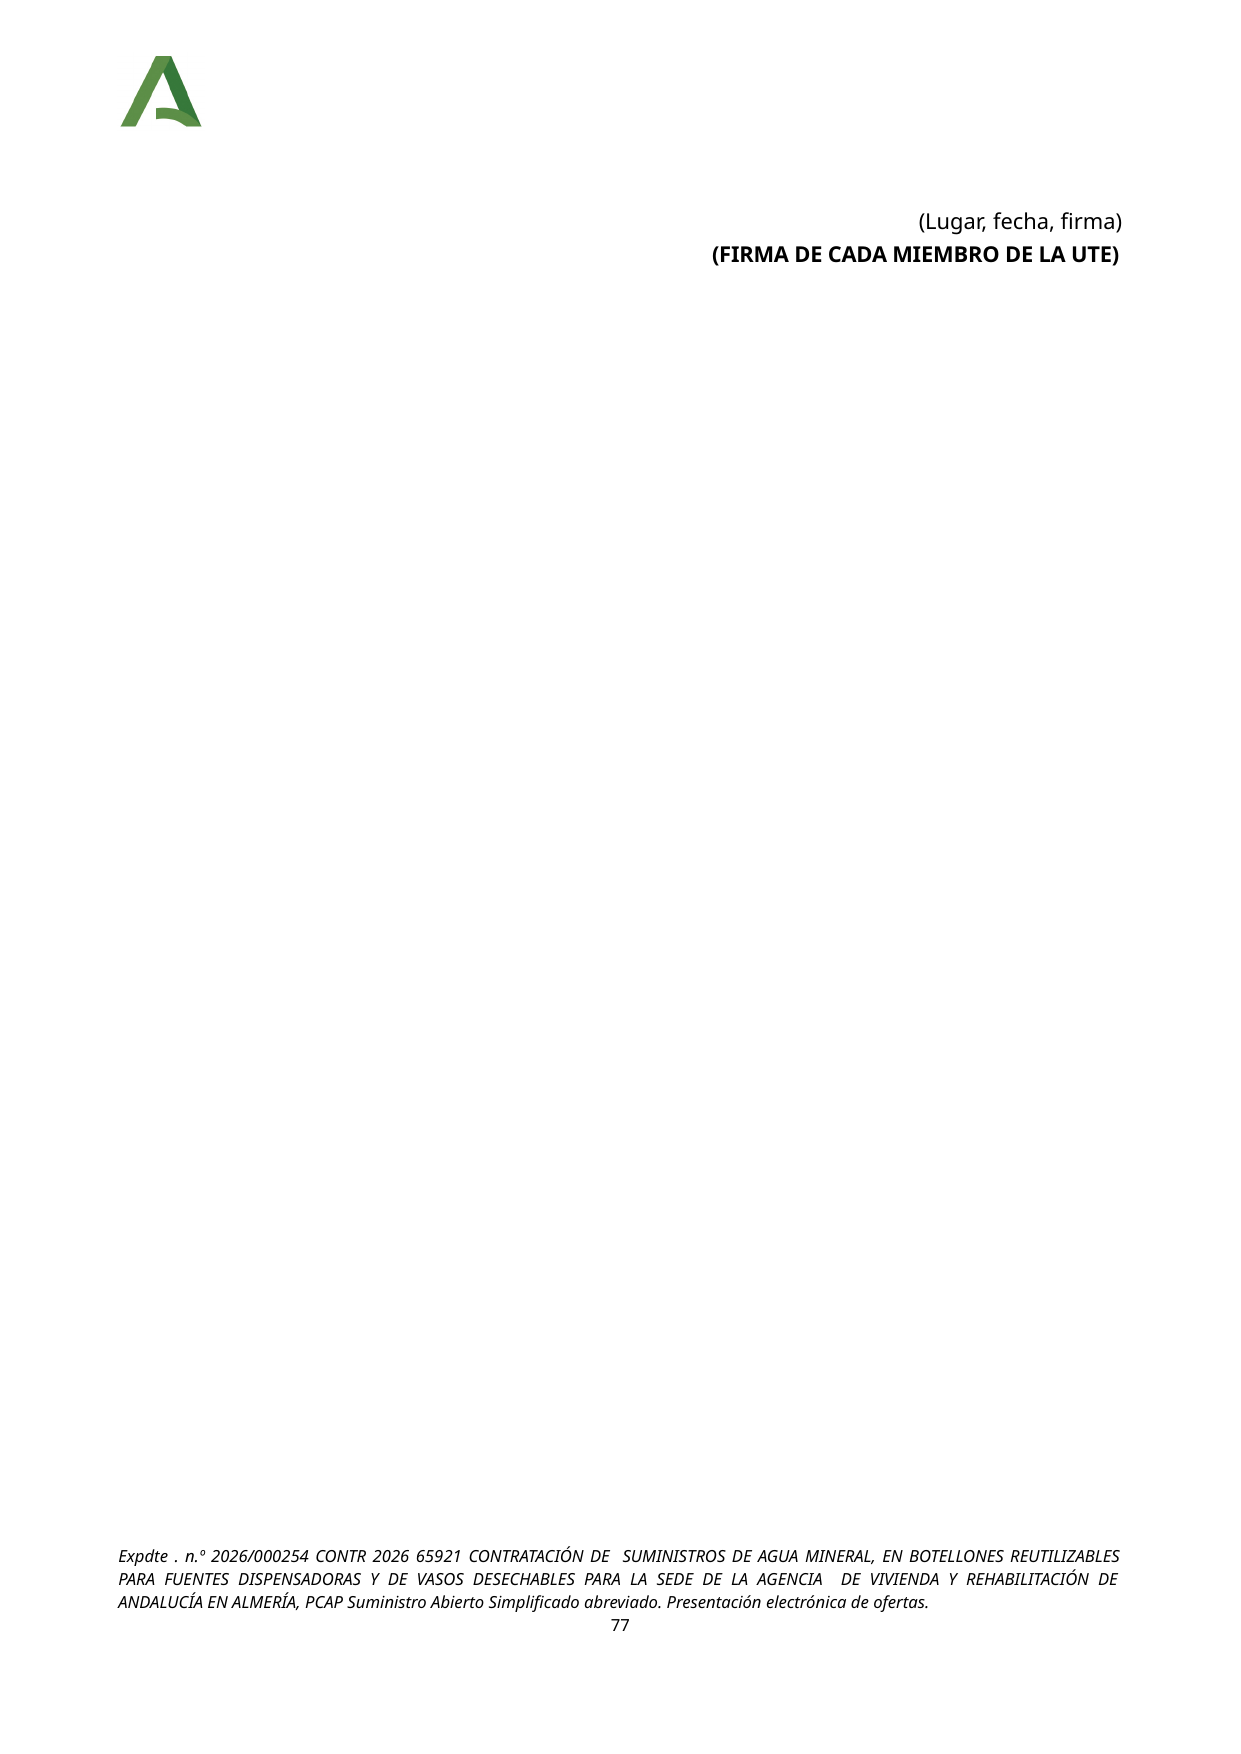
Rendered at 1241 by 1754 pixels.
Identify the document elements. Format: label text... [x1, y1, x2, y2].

text (FIRMA DE CADA MIEMBRO DE LA UTE) [118, 236, 1122, 272]
picture [116, 52, 205, 131]
text (Lugar, fecha, firma) [118, 206, 1122, 236]
